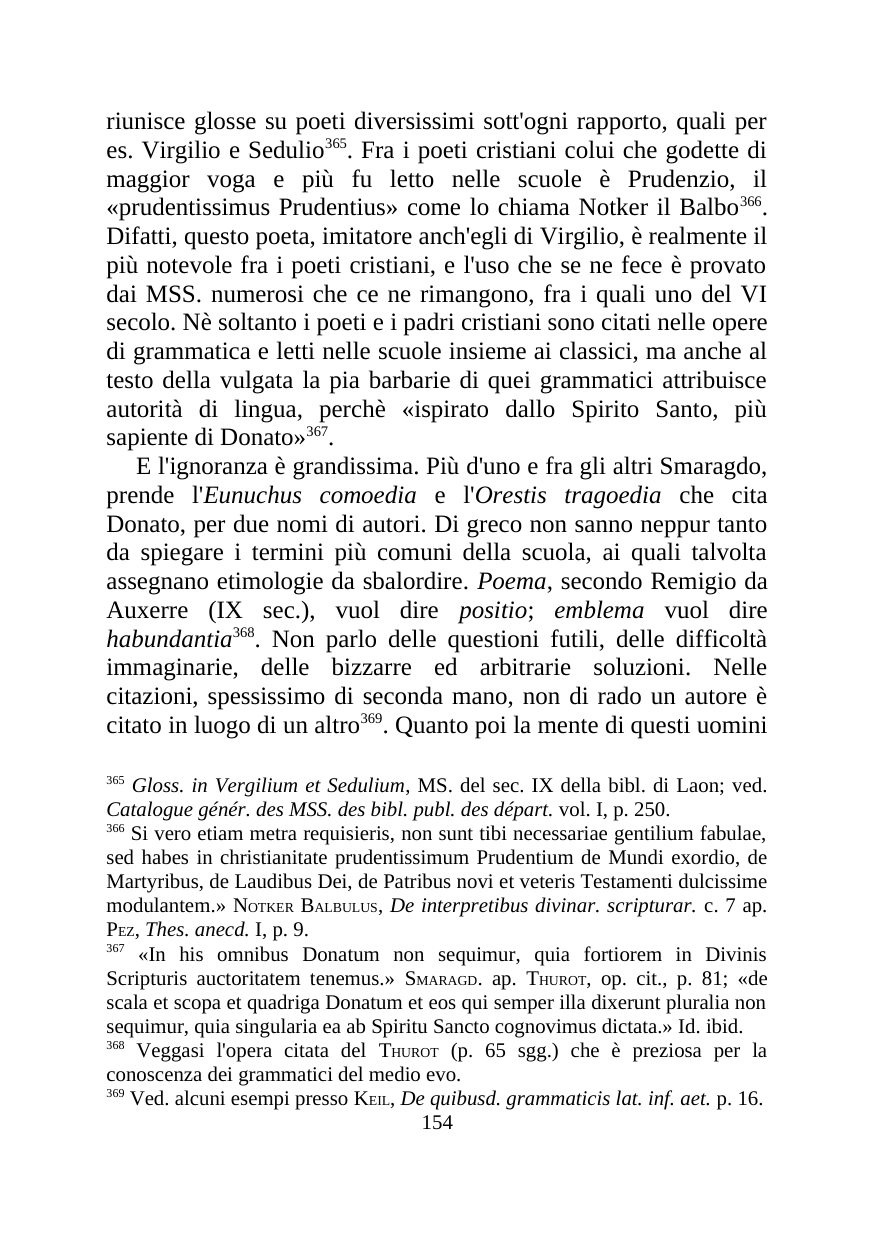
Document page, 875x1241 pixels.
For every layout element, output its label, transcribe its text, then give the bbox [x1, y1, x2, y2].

text «In his omnibus Donatum non sequimur, quia fortiorem in Divinis Scripturis auctoritatem tenemus.» Smaragd. ap. Thurot, op. cit., p. 81; «de scala et scopa et quadriga Donatum et eos qui semper illa dixerunt pluralia non sequimur, quia singularia ea ab Spiritu Sancto cognovimus dictata.» Id. ibid. [106, 941, 768, 1038]
text Si vero etiam metra requisieris, non sunt tibi necessariae gentilium fabulae, sed habes in christianitate prudentissimum Prudentium de Mundi exordio, de Martyribus, de Laudibus Dei, de Patribus novi et veteris Testamenti dulcissime modulantem.» Notker Balbulus, De interpretibus divinar. scripturar. c. 7 ap. Pez, Thes. anecd. I, p. 9. [106, 821, 768, 941]
text Gloss. in Vergilium et Sedulium, MS. del sec. IX della bibl. di Laon; ved. Catalogue génér. des MSS. des bibl. publ. des départ. vol. I, p. 250. [106, 773, 768, 821]
text Veggasi l'opera citata del Thurot (p. 65 sgg.) che è preziosa per la conoscenza dei grammatici del medio evo. [106, 1038, 768, 1086]
text Ved. alcuni esempi presso Keil, De quibusd. grammaticis lat. inf. aet. p. 16. [106, 1086, 768, 1110]
text riunisce glosse su poeti diversissimi sott'ogni rapporto, quali per es. Virgilio e Sedulio. Fra i poeti cristiani colui che godette di maggior voga e più fu letto nelle scuole è Prudenzio, il «prudentissimus Prudentius» come lo chiama Notker il Balbo. Difatti, questo poeta, imitatore anch'egli di Virgilio, è realmente il più notevole fra i poeti cristiani, e l'uso che se ne fece è provato dai MSS. numerosi che ce ne rimangono, fra i quali uno del VI secolo. Nè soltanto i poeti e i padri cristiani sono citati nelle opere di grammatica e letti nelle scuole insieme ai classici, ma anche al testo della vulgata la pia barbarie di quei grammatici attribuisce autorità di lingua, perchè «ispirato dallo Spirito Santo, più sapiente di Donato». [106, 106, 768, 451]
text E l'ignoranza è grandissima. Più d'uno e fra gli altri Smaragdo, prende l'Eunuchus comoedia e l'Orestis tragoedia che cita Donato, per due nomi di autori. Di greco non sanno neppur tanto da spiegare i termini più comuni della scuola, ai quali talvolta assegnano etimologie da sbalordire. Poema, secondo Remigio da Auxerre (IX sec.), vuol dire positio; emblema vuol dire habundantia. Non parlo delle questioni futili, delle difficoltà immaginarie, delle bizzarre ed arbitrarie soluzioni. Nelle citazioni, spessissimo di seconda mano, non di rado un autore è citato in luogo di un altro. Quanto poi la mente di questi uomini [106, 451, 768, 739]
